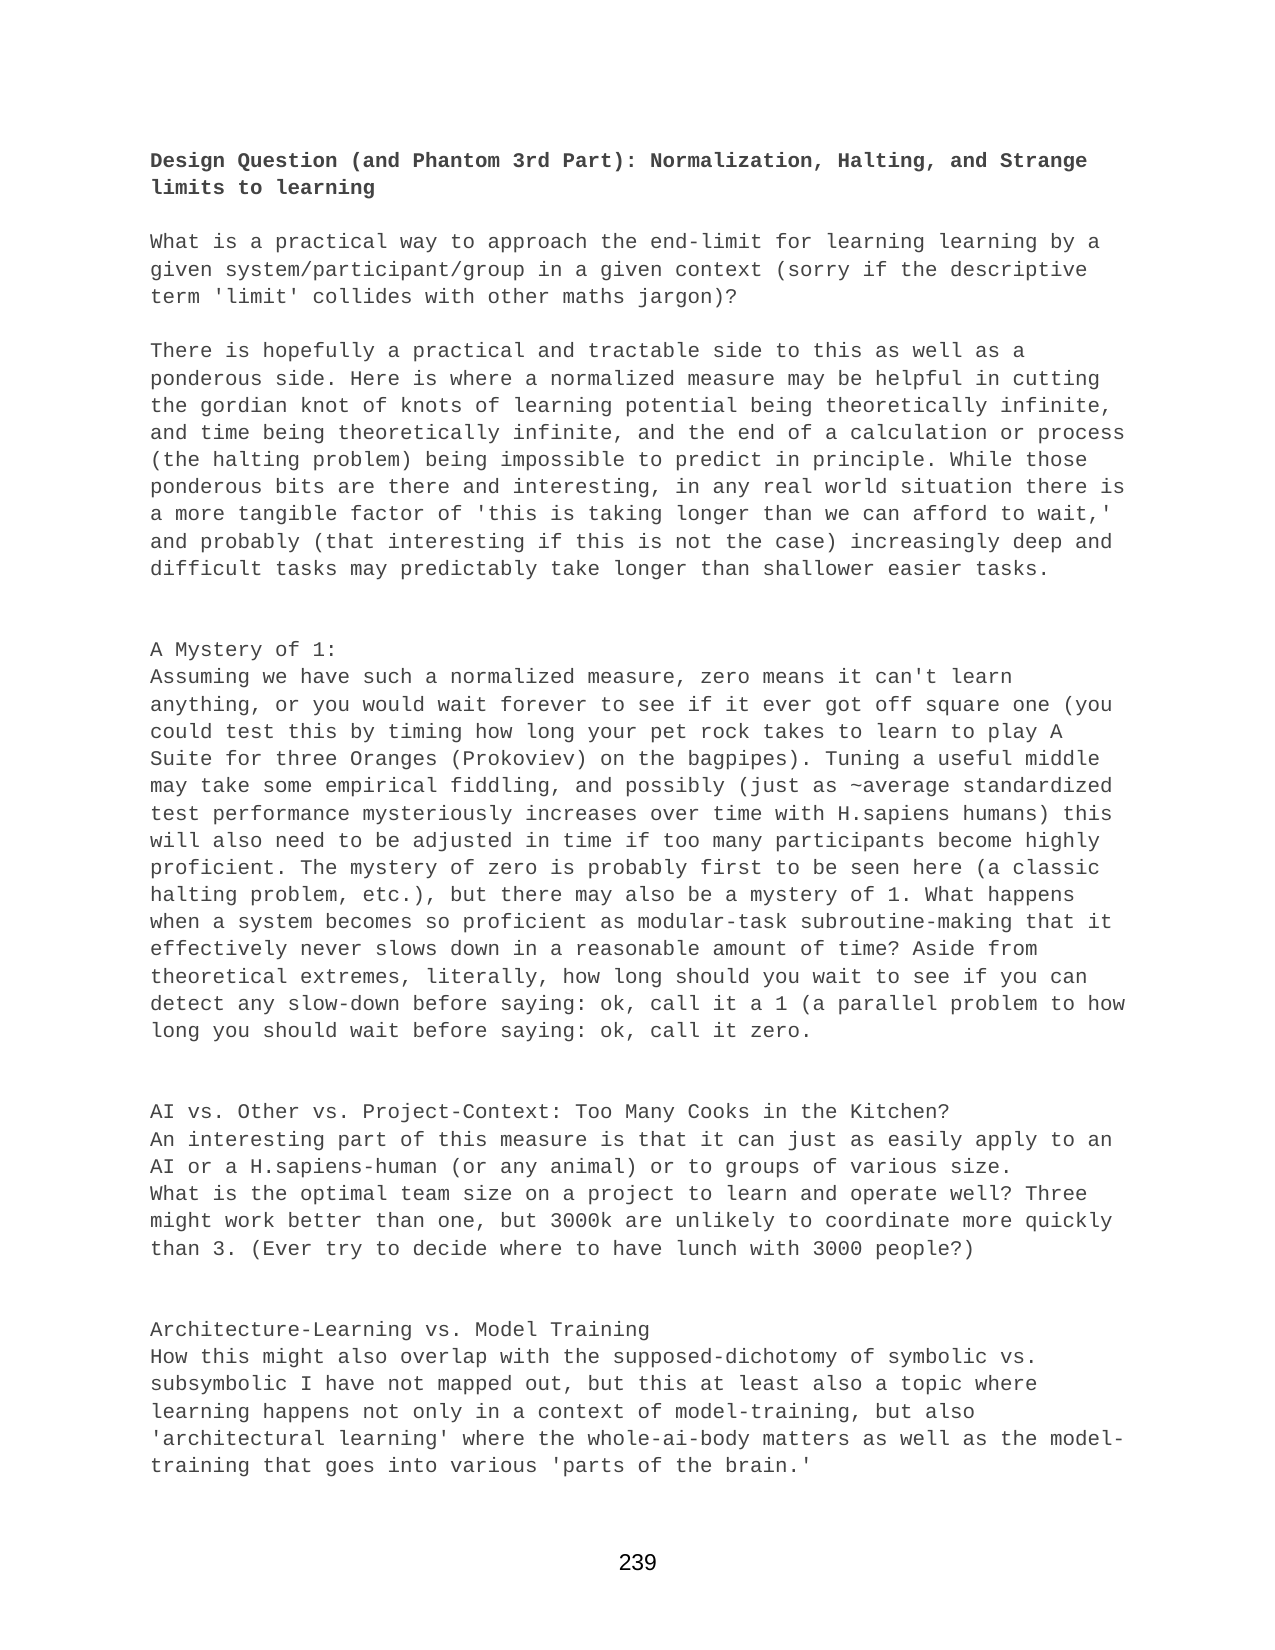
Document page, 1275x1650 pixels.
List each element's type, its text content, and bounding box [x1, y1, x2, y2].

text Assuming we have such a normalized measure, zero means it can't learn anything, or you would wait forever to see if it ever got off square one (you could test this by timing how long your pet rock takes to learn to play A Suite for three Oranges (Prokoviev) on the bagpipes). Tuning a useful middle may take some empirical fiddling, and possibly (just as ~average standardized test performance mysteriously increases over time with H.sapiens humans) this will also need to be adjusted in time if too many participants become highly proficient. The mystery of zero is probably first to be seen here (a classic halting problem, etc.), but there may also be a mystery of 1. What happens when a system becomes so proficient as modular-task subroutine-making that it effectively never slows down in a reasonable amount of time? Aside from theoretical extremes, literally, how long should you wait to see if you can detect any slow-down before saying: ok, call it a 1 (a parallel problem to how long you should wait before saying: ok, call it zero. [150, 667, 1125, 1044]
text What is the optimal team size on a project to learn and operate well? Three might work better than one, but 3000k are unlikely to coordinate more quickly than 3. (Ever try to decide where to have lunch with 3000 people?) [150, 1183, 1125, 1261]
text A Mystery of 1: [150, 639, 1125, 663]
text An interesting part of this measure is that it can just as easily apply to an AI or a H.sapiens-human (or any animal) or to groups of various size. [150, 1129, 1125, 1179]
text There is hopefully a practical and tractable side to this as well as a ponderous side. Here is where a normalized measure may be helpful in cutting the gordian knot of knots of learning potential being theoretically infinite, and time being theoretically infinite, and the end of a calculation or process (the halting problem) being impossible to predict in principle. While those ponderous bits are there and interesting, in any real world situation there is a more tangible factor of 'this is taking longer than we can afford to wait,' and probably (that interesting if this is not the case) increasingly deep and difficult tasks may predictably take longer than shallower easier tasks. [150, 340, 1125, 581]
text Architecture-Learning vs. Model Training [150, 1319, 1125, 1343]
text AI vs. Other vs. Project-Context: Too Many Cooks in the Kitchen? [150, 1102, 1125, 1125]
text How this might also overlap with the supposed-dichotomy of symbolic vs. subsymbolic I have not mapped out, but this at least also a topic where learning happens not only in a context of model-training, but also 'architectural learning' where the whole-ai-body matters as well as the model-training that goes into various 'parts of the brain.' [150, 1346, 1125, 1479]
text Design Question (and Phantom 3rd Part): Normalization, Halting, and Strange limits to learning [150, 150, 1125, 201]
text What is a practical way to approach the end-limit for learning learning by a given system/participant/group in a given context (sorry if the descriptive term 'limit' collides with other maths jargon)? [150, 232, 1125, 309]
